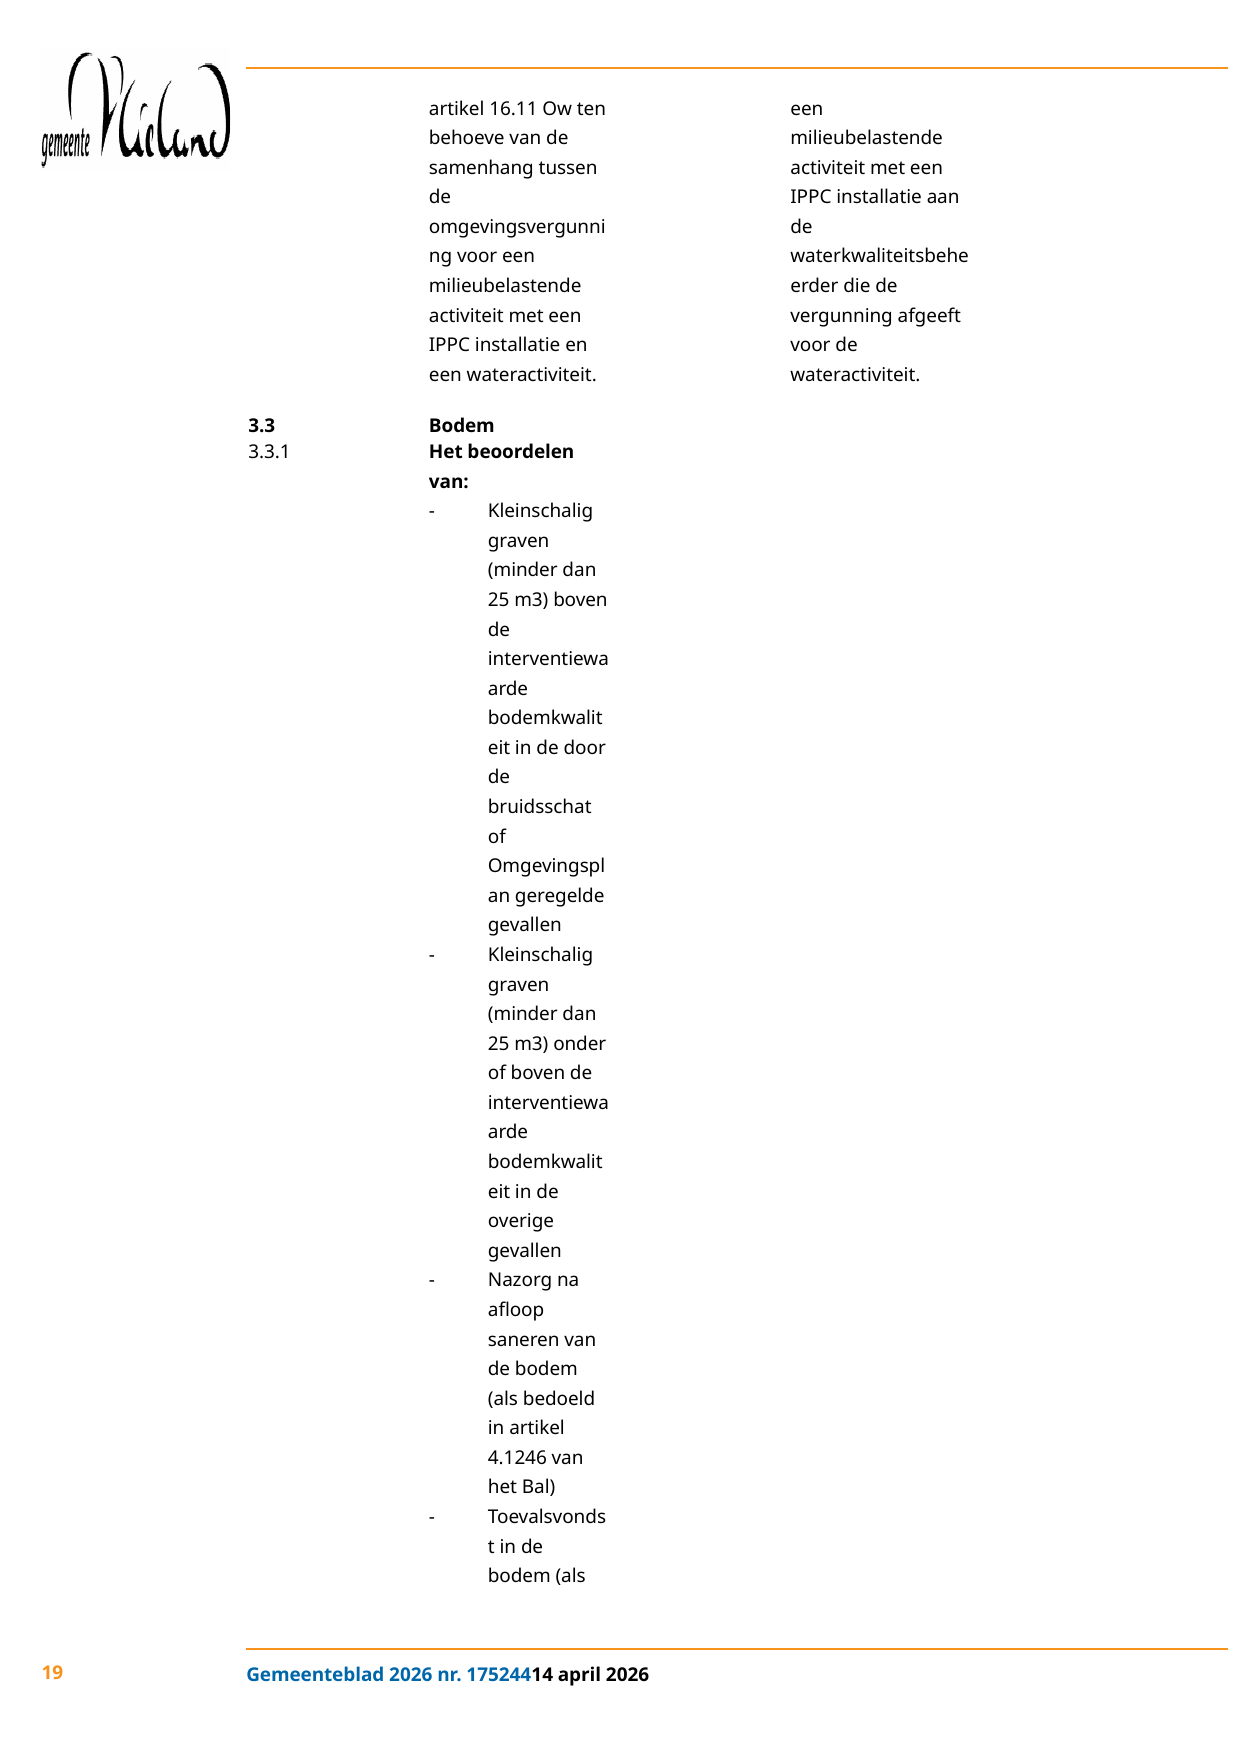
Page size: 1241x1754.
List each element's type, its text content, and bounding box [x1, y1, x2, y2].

table_cell [609, 413, 971, 438]
table_cell [609, 95, 790, 387]
table_cell [609, 438, 790, 1588]
table_cell 3.3 [248, 413, 429, 438]
table_cell [248, 95, 429, 387]
table_cell 3.3.1 [248, 438, 429, 1588]
table_cell een milieubelastende activiteit met een IPPC installatie aan de waterkwaliteitsbeheerder die de vergunning afgeeft voor de wateractiviteit. [790, 95, 971, 387]
picture [41, 47, 231, 172]
table_cell Bodem [429, 413, 609, 438]
table_cell [971, 387, 1152, 412]
table_cell [971, 95, 1152, 387]
table_cell Het beoordelen van: Kleinschalig graven (minder dan 25 m3) boven de interventiewaarde bodemkwaliteit in de door de bruidsschat of Omgevingsplan geregelde gevallen Kleinschalig graven (minder dan 25 m3) onder of boven de interventiewaarde bodemkwaliteit in de overige gevallen Nazorg na afloop saneren van de bodem (als bedoeld in artikel 4.1246 van het Bal) Toevalsvondst in de bodem (als [429, 438, 609, 1588]
table_cell [248, 387, 971, 412]
table_cell [971, 438, 1152, 1588]
table_cell [790, 438, 971, 1588]
table_cell [971, 413, 1152, 438]
table_cell artikel 16.11 Ow ten behoeve van de samenhang tussen de omgevingsvergunning voor een milieubelastende activiteit met een IPPC installatie en een wateractiviteit. [429, 95, 609, 387]
